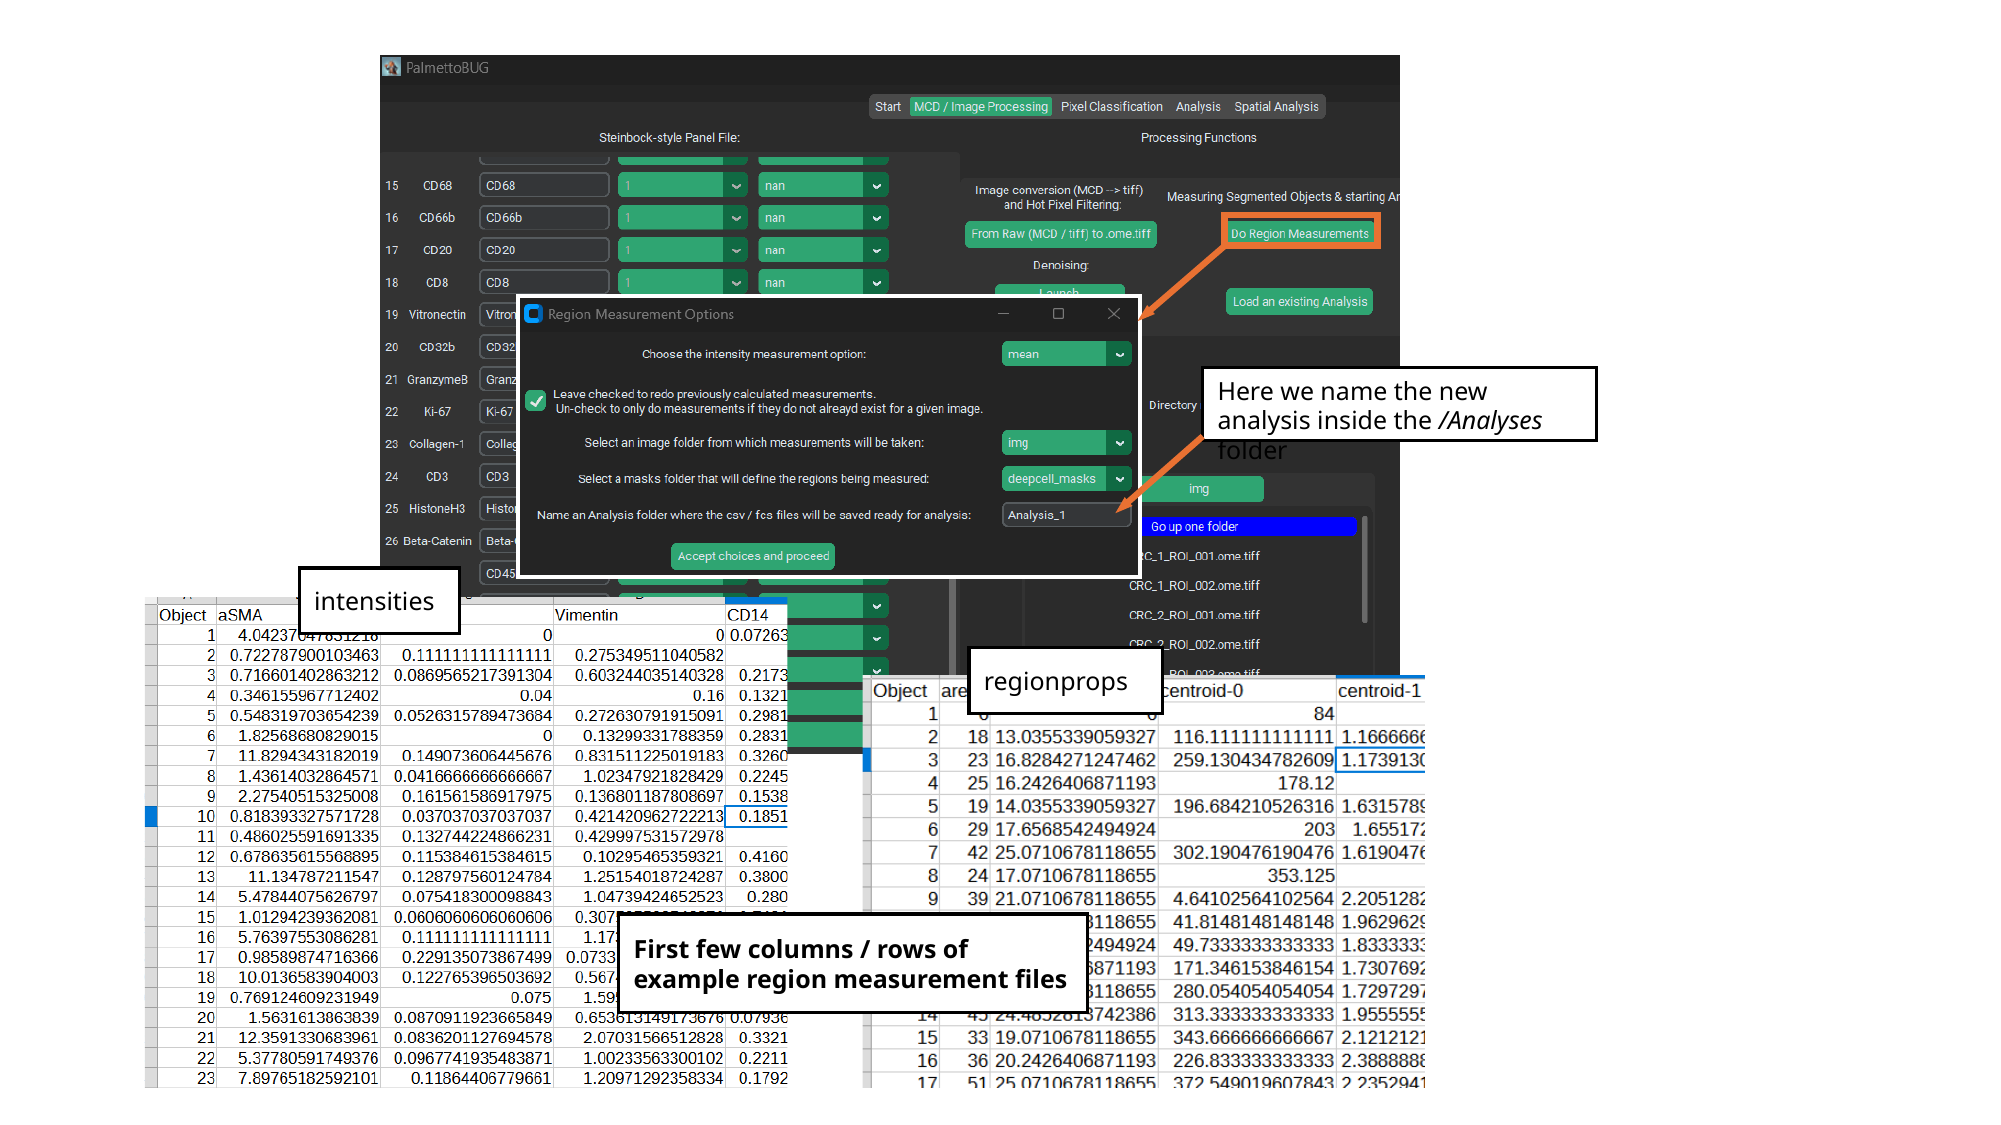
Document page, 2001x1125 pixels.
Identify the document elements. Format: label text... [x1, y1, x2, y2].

picture [144, 55, 1425, 1088]
picture [1228, 218, 1374, 242]
picture [1251, 447, 1258, 457]
text_box Here we name the new analysis inside the /Analyses folder [1203, 368, 1596, 440]
text_box First few columns / rows of example region measurement files [618, 914, 1088, 1013]
text_box regionprops [969, 648, 1163, 713]
text_box intensities [299, 568, 460, 634]
picture [520, 297, 1138, 575]
